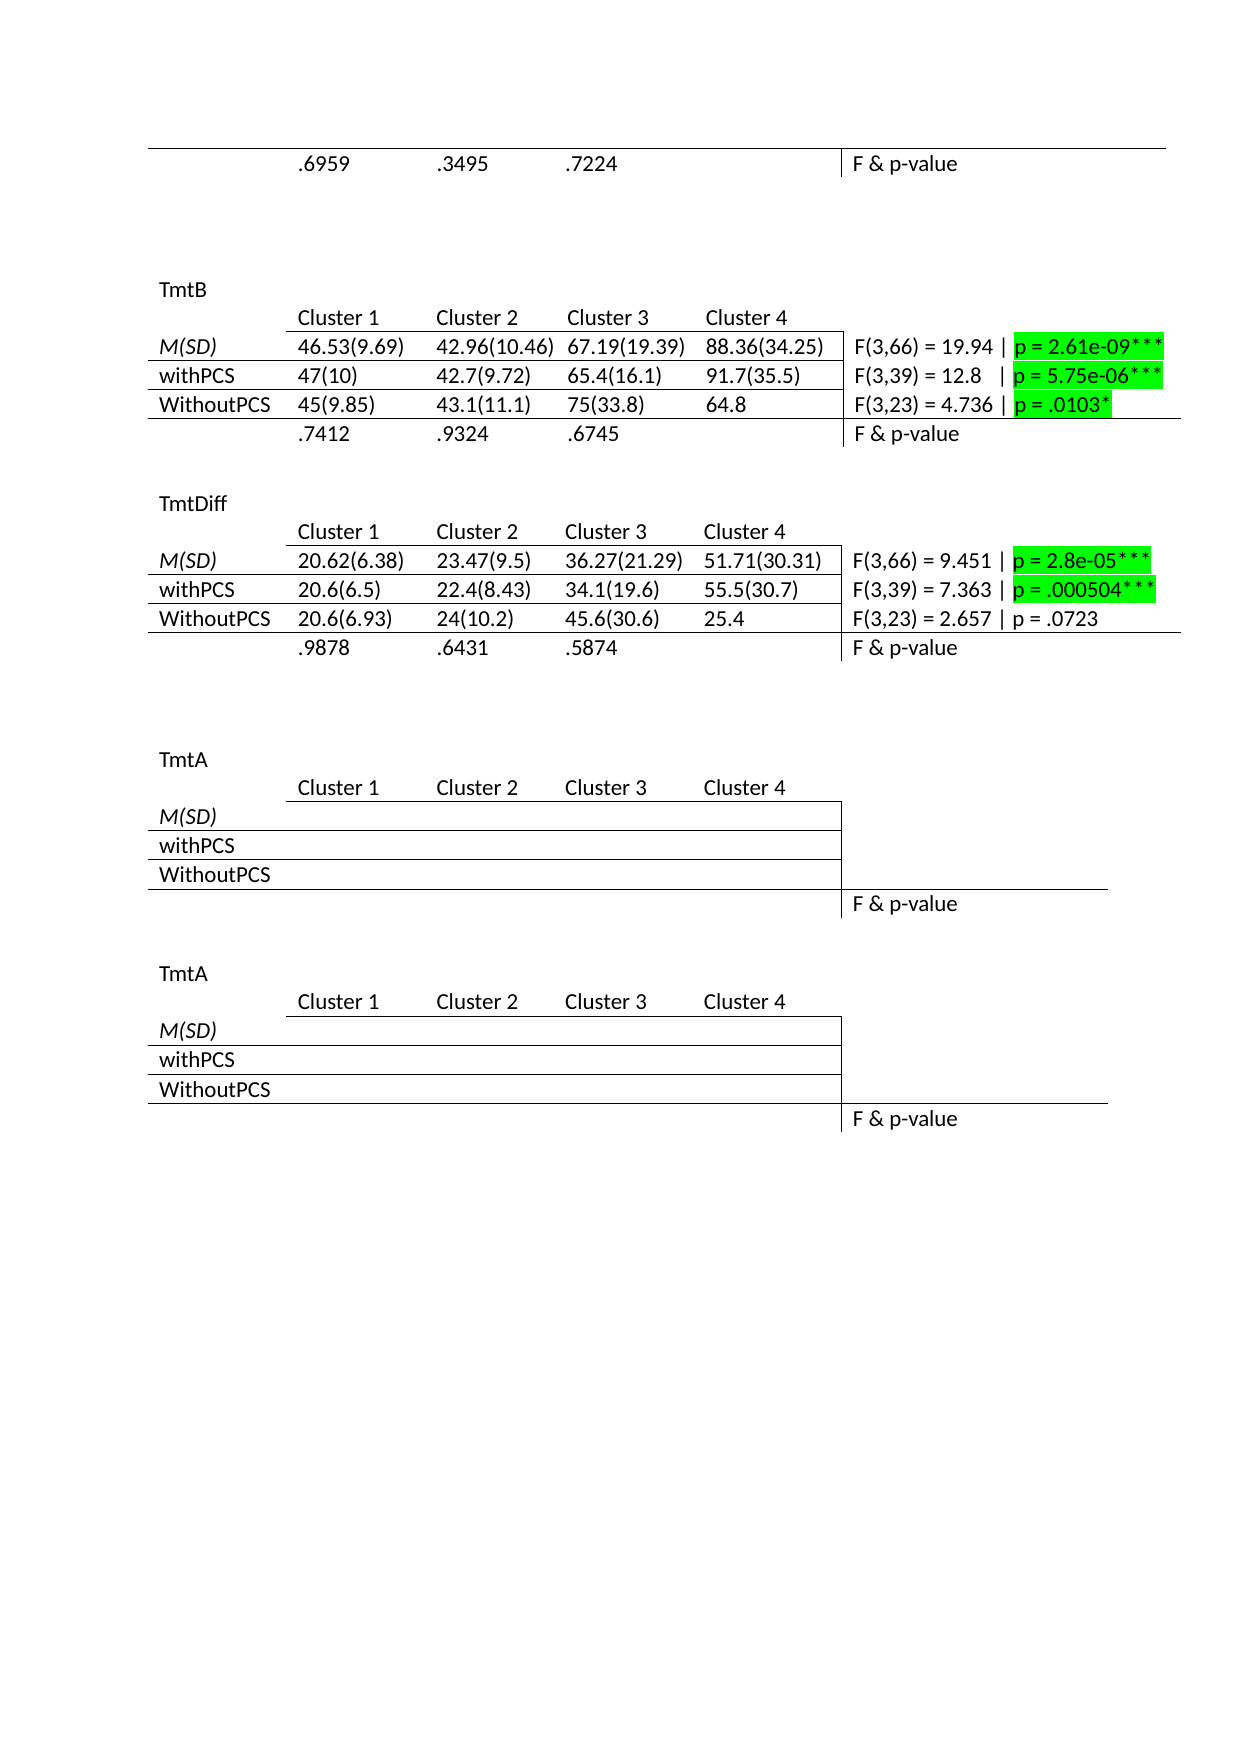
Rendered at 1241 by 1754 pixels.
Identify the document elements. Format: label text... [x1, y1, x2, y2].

table_cell F & p-value [842, 890, 1107, 917]
table_cell [286, 802, 425, 830]
table_cell Cluster 3 [566, 303, 704, 331]
table_cell Cluster 3 [564, 517, 703, 545]
table_cell [841, 773, 1107, 801]
table_cell F(3,66) = 19.94 | p = 2.61e-09*** [844, 331, 1181, 360]
table_cell F & p-value [844, 419, 1181, 447]
table_header [286, 489, 425, 517]
table_cell [842, 1074, 1107, 1103]
table_header [425, 960, 564, 987]
table_cell [703, 890, 841, 917]
table_header [286, 219, 425, 303]
table_cell M(SD) [148, 801, 286, 830]
table_header [795, 745, 887, 773]
table_cell [842, 830, 1107, 859]
table_cell Cluster 1 [286, 773, 425, 801]
table_cell [564, 831, 703, 859]
table_cell WithoutPCS [148, 604, 286, 632]
table_cell Cluster 2 [425, 773, 564, 801]
table_cell withPCS [148, 361, 286, 389]
table_cell F(3,66) = 9.451 | p = 2.8e-05*** [842, 545, 1181, 574]
table_cell Cluster 1 [286, 517, 425, 545]
table_cell 55.5(30.7) [703, 575, 841, 603]
table_header [566, 219, 704, 303]
table_header [705, 219, 797, 303]
table_header [703, 745, 795, 773]
table_cell [703, 802, 841, 830]
table_cell 23.47(9.5) [425, 546, 564, 574]
table_cell F(3,39) = 7.363 | p = .000504*** [842, 574, 1181, 603]
table_cell [703, 149, 841, 177]
table_cell [564, 890, 703, 917]
table_header [564, 489, 703, 517]
table_cell [842, 1016, 1107, 1044]
table_cell [286, 890, 425, 917]
table_cell [564, 1046, 703, 1074]
table_cell [703, 1075, 841, 1103]
table_header [425, 745, 564, 773]
table_cell 34.1(19.6) [564, 575, 703, 603]
table_cell [425, 860, 564, 888]
table_cell [286, 1104, 425, 1132]
table_header [703, 489, 795, 517]
table_cell 67.19(19.39) [566, 332, 704, 360]
table_cell F & p-value [842, 1104, 1107, 1132]
table_cell [425, 1017, 564, 1044]
table_cell 45.6(30.6) [564, 604, 703, 632]
table_cell 75(33.8) [566, 390, 704, 418]
table_cell [148, 890, 286, 917]
table_header [703, 960, 795, 987]
table_cell [703, 831, 841, 859]
table_cell [842, 859, 1107, 888]
table_cell [842, 801, 1107, 830]
table_cell WithoutPCS [148, 1075, 286, 1103]
table_cell .5874 [564, 633, 703, 661]
table_cell [703, 1046, 841, 1074]
table_cell [286, 1046, 425, 1074]
table_header [564, 745, 703, 773]
table_cell [842, 1045, 1107, 1074]
table_cell Cluster 4 [703, 988, 841, 1016]
table_cell M(SD) [148, 545, 286, 574]
table_header [425, 489, 564, 517]
table_cell [286, 860, 425, 888]
table_cell Cluster 2 [425, 303, 566, 331]
table_header [286, 960, 425, 987]
table_cell [148, 773, 286, 801]
table_cell 91.7(35.5) [705, 361, 843, 389]
table_cell [705, 419, 843, 447]
table_cell 42.7(9.72) [425, 361, 566, 389]
table_cell [564, 802, 703, 830]
table_cell 43.1(11.1) [425, 390, 566, 418]
table_cell [286, 1075, 425, 1103]
table_cell .6431 [425, 633, 564, 661]
table_cell 88.36(34.25) [705, 332, 843, 360]
table_header [564, 960, 703, 987]
table_cell Cluster 4 [703, 773, 841, 801]
table_cell 22.4(8.43) [425, 575, 564, 603]
table_cell M(SD) [148, 331, 286, 360]
table_cell 36.27(21.29) [564, 546, 703, 574]
table_cell 46.53(9.69) [286, 332, 425, 360]
table_cell F(3,23) = 2.657 | p = .0723 [842, 603, 1181, 632]
table_cell [425, 802, 564, 830]
table_cell [425, 1075, 564, 1103]
table_cell [843, 303, 1181, 331]
table_cell [148, 419, 286, 447]
table_cell Cluster 3 [564, 988, 703, 1016]
table_cell F & p-value [842, 149, 1166, 177]
table_cell Cluster 4 [703, 517, 841, 545]
table_cell M(SD) [148, 1016, 286, 1044]
table_header [425, 219, 566, 303]
table_cell [425, 831, 564, 859]
table_cell [564, 860, 703, 888]
table_cell .6959 [286, 149, 425, 177]
table_cell 25.4 [703, 604, 841, 632]
table_cell F(3,39) = 12.8 | p = 5.75e-06*** [844, 360, 1181, 389]
table_header TmtA [148, 960, 286, 987]
table_cell Cluster 3 [564, 773, 703, 801]
table_cell [703, 1017, 841, 1044]
table_cell withPCS [148, 1046, 286, 1074]
table_cell [148, 1104, 286, 1132]
table_cell F & p-value [842, 633, 1181, 661]
table_header [887, 489, 1181, 517]
table_cell .7412 [286, 419, 425, 447]
table_header [887, 745, 1107, 773]
table_cell 47(10) [286, 361, 425, 389]
table_cell [148, 303, 286, 331]
table_header [795, 489, 887, 517]
table_cell [703, 1104, 841, 1132]
table_cell [703, 633, 841, 661]
table_cell 42.96(10.46) [425, 332, 566, 360]
table_cell [425, 1046, 564, 1074]
table_cell [703, 860, 841, 888]
table_cell withPCS [148, 575, 286, 603]
table_cell Cluster 4 [705, 303, 843, 331]
table_cell 51.71(30.31) [703, 546, 841, 574]
table_header TmtB [148, 219, 286, 303]
table_cell [148, 988, 286, 1016]
table_header [888, 219, 1181, 303]
table_cell WithoutPCS [148, 860, 286, 888]
table_cell [148, 517, 286, 545]
table_cell .3495 [425, 149, 564, 177]
table_cell [148, 149, 286, 177]
table_cell [425, 1104, 564, 1132]
table_cell 24(10.2) [425, 604, 564, 632]
table_cell [286, 831, 425, 859]
table_cell [841, 988, 1107, 1016]
table_cell .9324 [425, 419, 566, 447]
table_cell [841, 517, 1181, 545]
table_cell 20.6(6.5) [286, 575, 425, 603]
table_cell [425, 890, 564, 917]
table_cell withPCS [148, 831, 286, 859]
table_cell [148, 633, 286, 661]
table_cell Cluster 2 [425, 988, 564, 1016]
table_cell .7224 [564, 149, 703, 177]
table_header TmtA [148, 745, 286, 773]
table_header [795, 960, 887, 987]
table_cell [564, 1075, 703, 1103]
table_cell F(3,23) = 4.736 | p = .0103* [844, 389, 1181, 418]
table_cell Cluster 2 [425, 517, 564, 545]
table_cell WithoutPCS [148, 390, 286, 418]
table_cell 20.6(6.93) [286, 604, 425, 632]
table_cell [286, 1017, 425, 1044]
table_cell Cluster 1 [286, 303, 425, 331]
table_cell [564, 1017, 703, 1044]
table_cell [564, 1104, 703, 1132]
table_header [286, 745, 425, 773]
table_header [887, 960, 1107, 987]
table_cell 45(9.85) [286, 390, 425, 418]
table_cell .9878 [286, 633, 425, 661]
table_cell 64.8 [705, 390, 843, 418]
table_header TmtDiff [148, 489, 286, 517]
table_cell 65.4(16.1) [566, 361, 704, 389]
table_cell .6745 [566, 419, 704, 447]
table_cell 20.62(6.38) [286, 546, 425, 574]
table_header [797, 219, 888, 303]
table_cell Cluster 1 [286, 988, 425, 1016]
